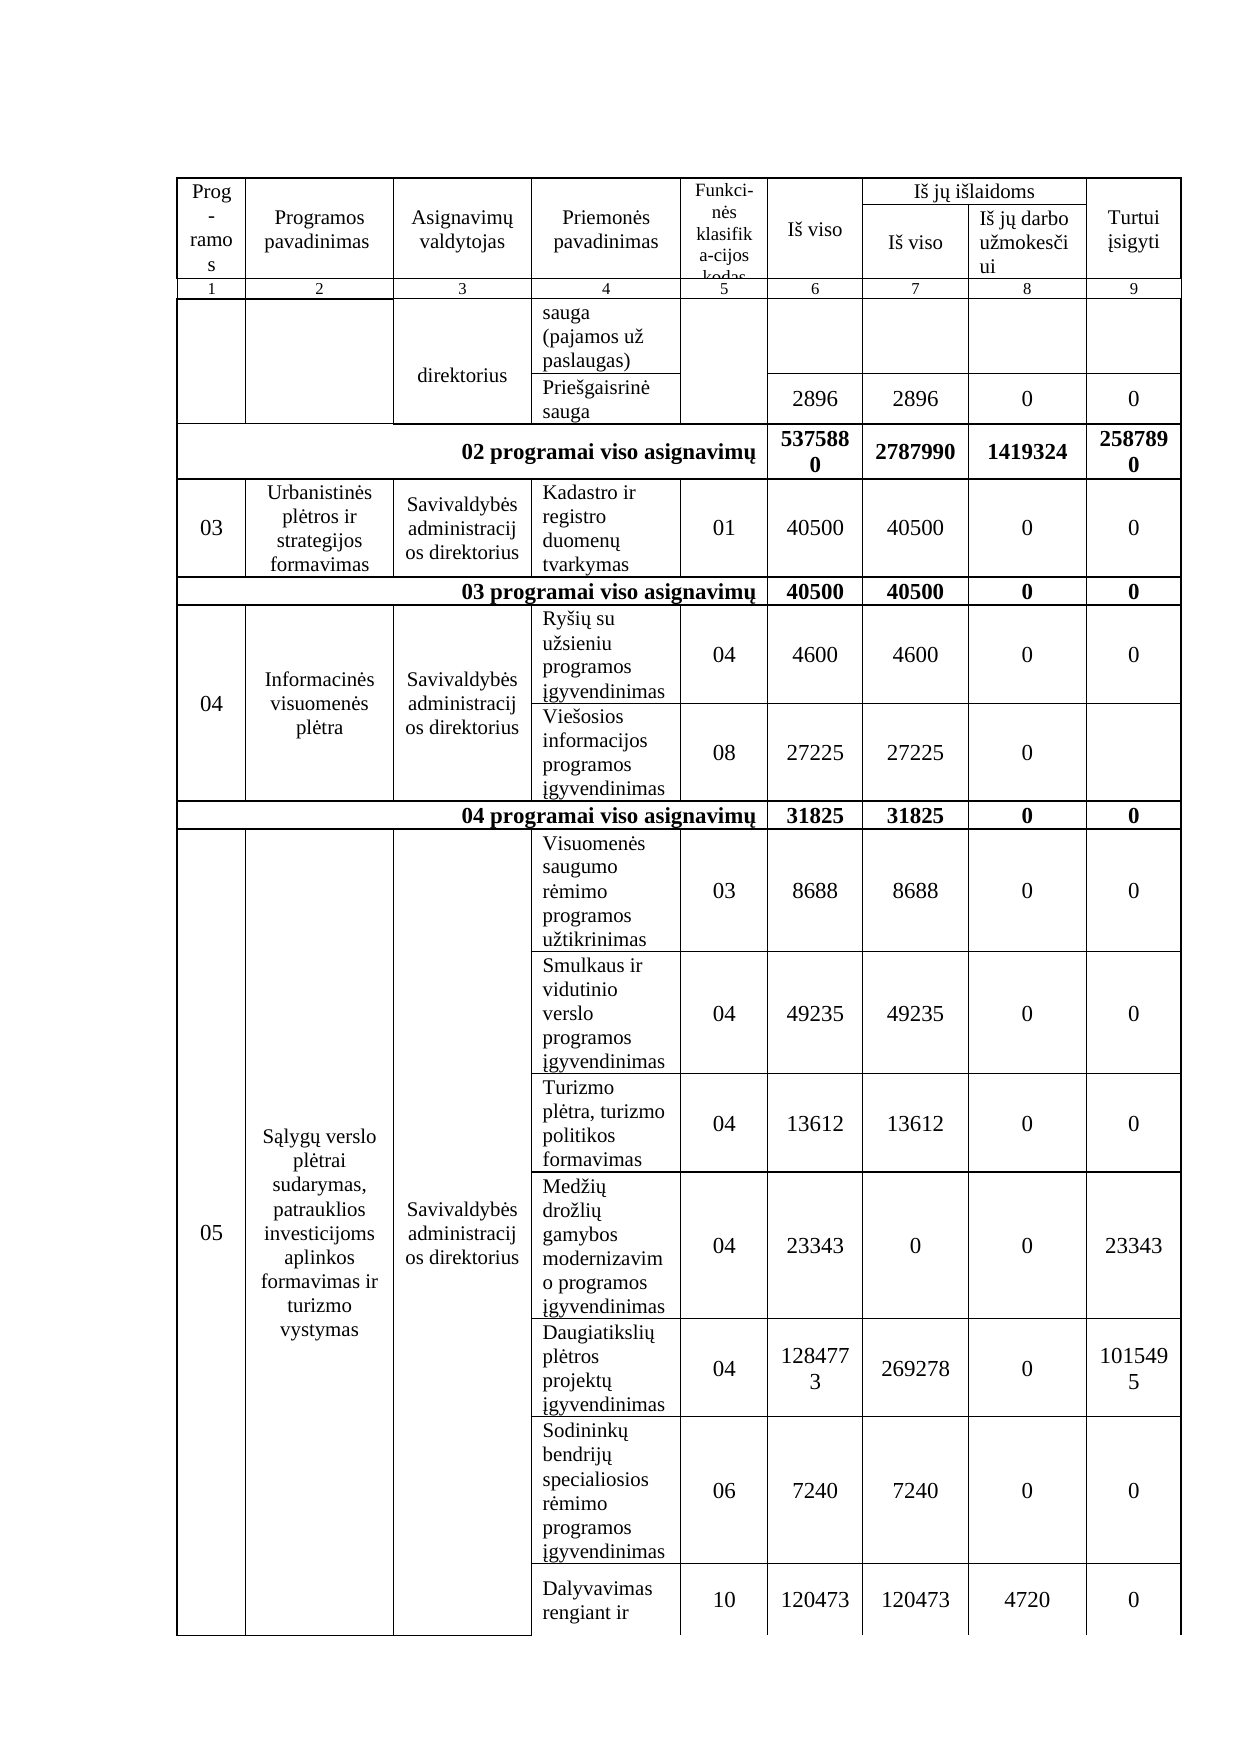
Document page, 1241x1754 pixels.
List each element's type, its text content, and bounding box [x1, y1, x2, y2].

table_cell Informacinės visuomenės plėtra [246, 606, 393, 800]
table_cell Priešgaisrinė sauga [532, 374, 680, 423]
table_cell 03 [178, 480, 245, 576]
table_cell 1015495 [1087, 1319, 1180, 1416]
table_cell 9 [1087, 279, 1181, 298]
table_cell 03 [681, 830, 767, 951]
table_cell 6 [768, 279, 862, 298]
table_cell 0 [863, 1173, 968, 1318]
table_cell 8 [969, 279, 1086, 298]
table_cell 49235 [768, 952, 862, 1073]
table_cell Sodininkų bendrijų specialiosios rėmimo programos įgyvendinimas [532, 1417, 680, 1563]
table_cell 0 [969, 578, 1086, 604]
table_cell 269278 [863, 1319, 968, 1416]
table_cell 0 [1087, 480, 1180, 576]
table_cell 0 [1087, 830, 1180, 951]
table_header Asignavimų valdytojas [394, 179, 531, 278]
table_cell 7240 [863, 1417, 968, 1563]
table_cell 13612 [768, 1074, 862, 1171]
table_cell Savivaldybės administracijos direktorius [394, 606, 531, 800]
table_header Turtui įsigyti [1087, 179, 1180, 278]
table_cell 3 [394, 279, 531, 298]
table_cell 40500 [863, 480, 968, 576]
table_cell Urbanistinės plėtros ir strategijos formavimas [246, 480, 393, 576]
table_cell 0 [1087, 1417, 1180, 1563]
table_cell 23343 [1087, 1173, 1180, 1318]
table_cell 5375880 [768, 425, 862, 477]
table_cell Visuomenės saugumo rėmimo programos užtikrinimas [532, 830, 680, 951]
table_cell Turizmo plėtra, turizmo politikos formavimas [532, 1074, 680, 1171]
table_cell direktorius [394, 299, 531, 423]
table_cell 5 [681, 279, 767, 298]
table_cell 7 [863, 279, 968, 298]
table_cell 0 [969, 606, 1086, 703]
table_cell 27225 [863, 704, 968, 800]
table_cell 04 [681, 952, 767, 1073]
table_cell 4600 [768, 606, 862, 703]
table_cell 2587890 [1087, 425, 1180, 477]
table_cell 0 [969, 480, 1086, 576]
table_cell Ryšių su užsieniu programos įgyvendinimas [532, 606, 680, 703]
table_header Funkci-nės klasifika-cijos kodas [681, 179, 767, 278]
table_cell 04 [178, 606, 245, 800]
table_cell 03 programai viso asignavimų [178, 578, 767, 604]
table_cell 13612 [863, 1074, 968, 1171]
table_cell 1284773 [768, 1319, 862, 1416]
table_cell 0 [969, 1173, 1086, 1318]
table_cell 08 [681, 704, 767, 800]
table_cell 05 [178, 830, 245, 1635]
table_cell 04 [681, 1074, 767, 1171]
table_header Programos pavadinimas [246, 179, 393, 278]
table_cell 04 [681, 1319, 767, 1416]
table_cell 0 [969, 374, 1086, 423]
table_cell Iš jų darbo užmokesčiui [969, 205, 1086, 278]
table_cell Dalyvavimas rengiant ir [532, 1564, 680, 1635]
table_cell 2896 [768, 374, 862, 423]
table_cell 40500 [863, 578, 968, 604]
table_cell Medžių drožlių gamybos modernizavimo programos įgyvendinimas [532, 1173, 680, 1318]
table_header Iš viso [768, 179, 862, 278]
table_cell 0 [969, 802, 1086, 828]
table_cell Savivaldybės administracijos direktorius [394, 480, 531, 576]
table_cell Daugiatikslių plėtros projektų įgyvendinimas [532, 1319, 680, 1416]
table_cell 04 [681, 1173, 767, 1318]
table_cell 0 [1087, 1074, 1180, 1171]
table_cell 0 [1087, 1564, 1180, 1635]
table_cell 0 [1087, 802, 1180, 828]
table_cell 1 [178, 279, 245, 298]
table_cell 49235 [863, 952, 968, 1073]
table_cell 7240 [768, 1417, 862, 1563]
table_cell 06 [681, 1417, 767, 1563]
table_cell 04 programai viso asignavimų [178, 802, 767, 828]
table_cell [863, 299, 968, 372]
table_cell 120473 [863, 1564, 968, 1635]
table_header Iš jų išlaidoms [863, 179, 1086, 204]
table_cell 0 [969, 830, 1086, 951]
table_cell [1087, 299, 1180, 372]
table_cell 01 [681, 480, 767, 576]
table_header Prog-ramos kodas [178, 179, 245, 278]
table_cell 04 [681, 606, 767, 703]
table_cell 0 [969, 1074, 1086, 1171]
table_cell 0 [1087, 952, 1180, 1073]
table_cell 23343 [768, 1173, 862, 1318]
table_cell 2896 [863, 374, 968, 423]
table_cell Kadastro ir registro duomenų tvarkymas [532, 480, 680, 576]
table_cell 40500 [768, 480, 862, 576]
table_cell Smulkaus ir vidutinio verslo programos įgyvendinimas [532, 952, 680, 1073]
table_cell [681, 299, 767, 423]
table_cell Sąlygų verslo plėtrai sudarymas, patrauklios investicijoms aplinkos formavimas ir turizmo vystymas [246, 830, 393, 1635]
table_cell 120473 [768, 1564, 862, 1635]
table_header Priemonės pavadinimas [532, 179, 680, 278]
table_cell 4600 [863, 606, 968, 703]
table_cell 02 programai viso asignavimų [178, 424, 767, 477]
table_cell 10 [681, 1564, 767, 1635]
table_cell 0 [1087, 578, 1180, 604]
table_cell 4 [532, 279, 680, 298]
table_cell 2 [246, 279, 393, 298]
table_cell sauga (pajamos už paslaugas) [532, 299, 680, 372]
table_cell 0 [969, 704, 1086, 800]
table_cell Viešosios informacijos programos įgyvendinimas [532, 704, 680, 800]
table_cell 0 [1087, 606, 1180, 703]
table_cell 31825 [863, 802, 968, 828]
table_cell 0 [969, 1417, 1086, 1563]
table_cell 4720 [969, 1564, 1086, 1635]
table_cell [1087, 704, 1180, 800]
table_cell 31825 [768, 802, 862, 828]
table_cell [246, 300, 393, 423]
table_cell 0 [969, 952, 1086, 1073]
table_cell [768, 299, 862, 372]
table_cell 8688 [768, 830, 862, 951]
table_cell 27225 [768, 704, 862, 800]
table_cell 1419324 [969, 425, 1086, 477]
table_cell 8688 [863, 830, 968, 951]
table_cell [178, 300, 245, 423]
table_cell Savivaldybės administracijos direktorius [394, 830, 531, 1635]
table_cell 2787990 [863, 425, 968, 477]
table_cell Iš viso [863, 205, 968, 278]
table_cell 40500 [768, 578, 862, 604]
table_cell 0 [1087, 374, 1180, 423]
table_cell 0 [969, 1319, 1086, 1416]
table_cell [969, 299, 1086, 372]
